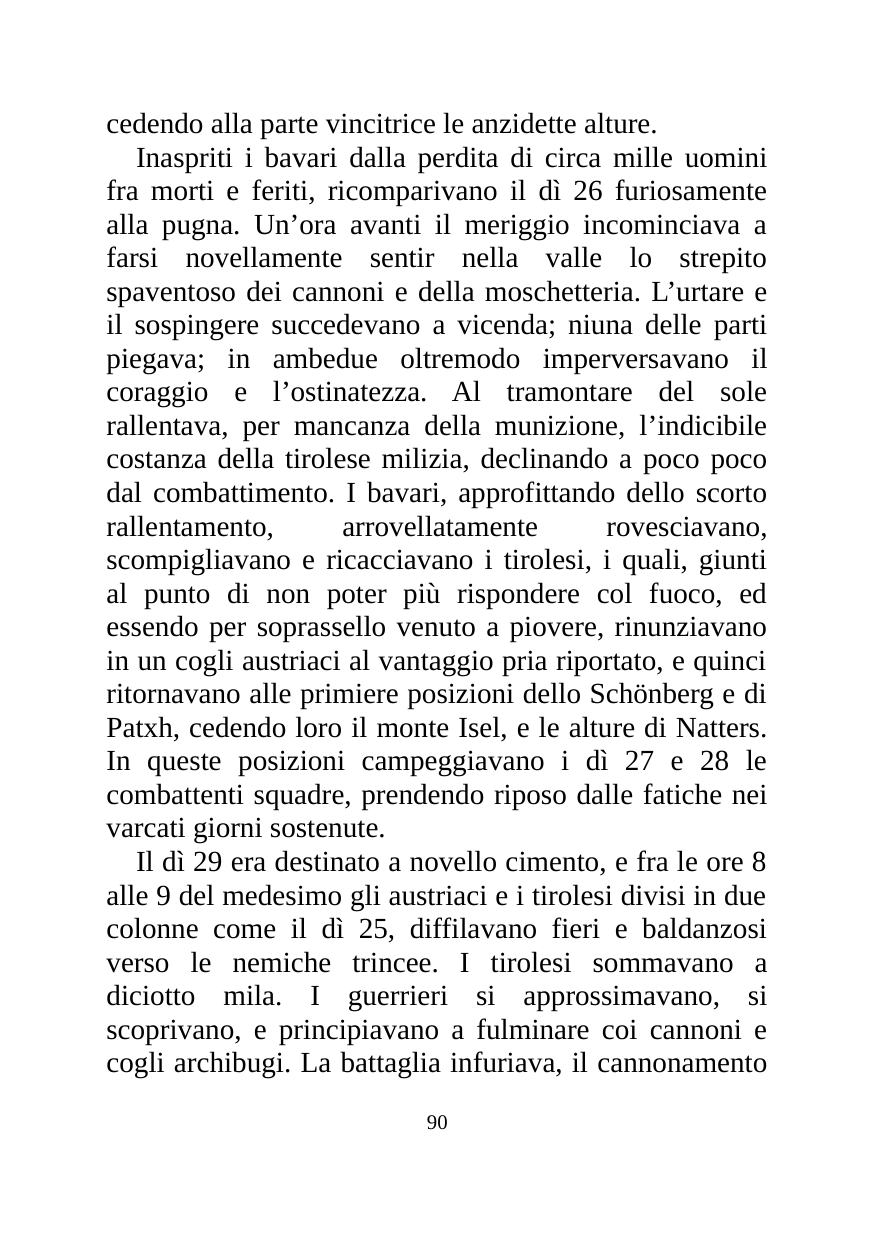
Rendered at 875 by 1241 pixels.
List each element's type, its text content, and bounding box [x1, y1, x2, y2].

text Il dì 29 era destinato a novello cimento, e fra le ore 8 alle 9 del medesimo gli austriaci e i tirolesi divisi in due colonne come il dì 25, diffilavano fieri e baldanzosi verso le nemiche trincee. I tirolesi sommavano a diciotto mila. I guerrieri si approssimavano, si scoprivano, e principiavano a fulminare coi cannoni e cogli archibugi. La battaglia infuriava, il cannonamento [106, 844, 768, 1079]
text Inaspriti i bavari dalla perdita di circa mille uomini fra morti e feriti, ricomparivano il dì 26 furiosamente alla pugna. Un’ora avanti il meriggio incominciava a farsi novellamente sentir nella valle lo strepito spaventoso dei cannoni e della moschetteria. L’urtare e il sospingere succedevano a vicenda; niuna delle parti piegava; in ambedue oltremodo imperversavano il coraggio e l’ostinatezza. Al tramontare del sole rallentava, per mancanza della munizione, l’indicibile costanza della tirolese milizia, declinando a poco poco dal combattimento. I bavari, approfittando dello scorto rallentamento, arrovellatamente rovesciavano, scompigliavano e ricacciavano i tirolesi, i quali, giunti al punto di non poter più rispondere col fuoco, ed essendo per soprassello venuto a piovere, rinunziavano in un cogli austriaci al vantaggio pria riportato, e quinci ritornavano alle primiere posizioni dello Schönberg e di Patxh, cedendo loro il monte Isel, e le alture di Natters. In queste posizioni campeggiavano i dì 27 e 28 le combattenti squadre, prendendo riposo dalle fatiche nei varcati giorni sostenute. [106, 140, 768, 844]
text cedendo alla parte vincitrice le anzidette alture. [106, 106, 768, 140]
